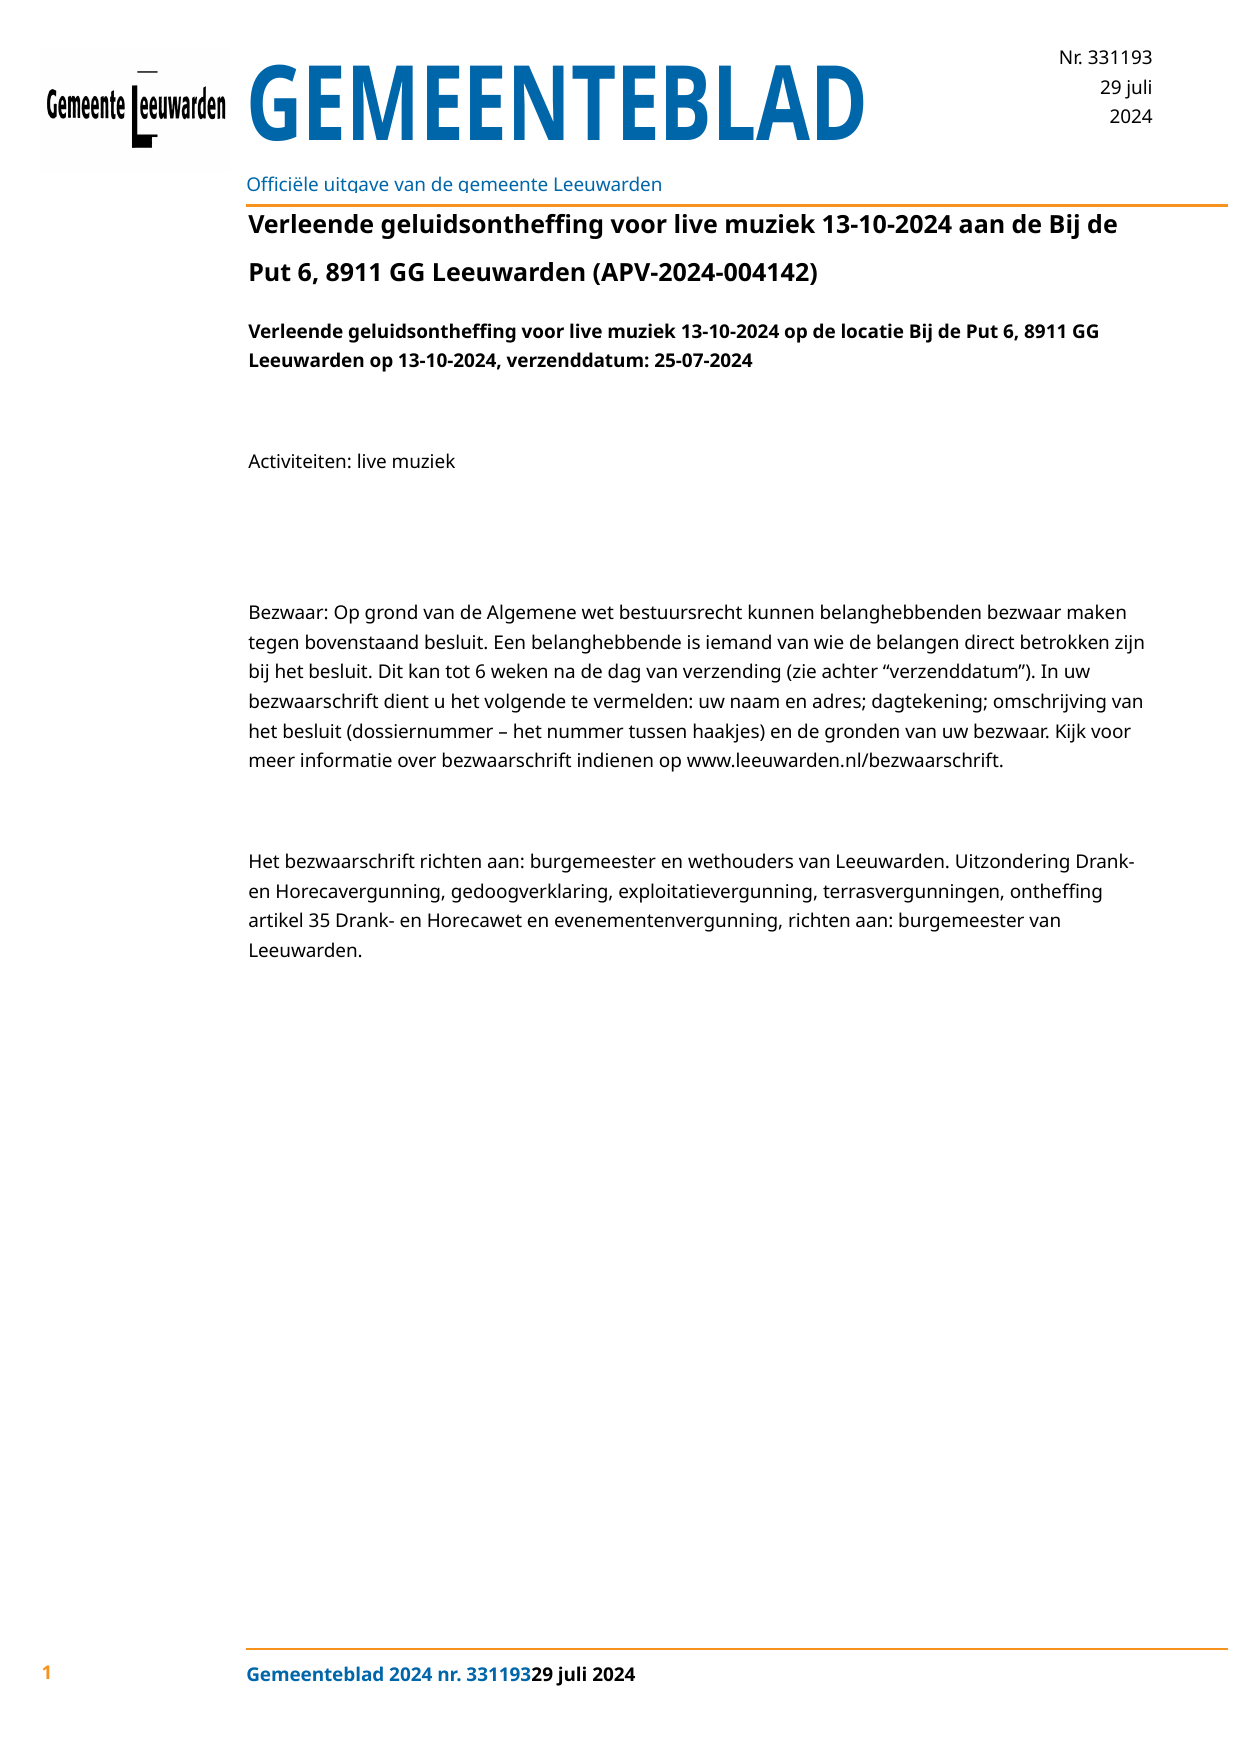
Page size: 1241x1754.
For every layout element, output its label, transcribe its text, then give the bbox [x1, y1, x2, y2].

picture [41, 47, 231, 172]
text Bezwaar: Op grond van de Algemene wet bestuursrecht kunnen belanghebbenden bezwaar maken tegen bovenstaand besluit. Een belanghebbende is iemand van wie de belangen direct betrokken zijn bij het besluit. Dit kan tot 6 weken na de dag van verzending (zie achter “verzenddatum”). In uw bezwaarschrift dient u het volgende te vermelden: uw naam en adres; dagtekening; omschrijving van het besluit (dossiernummer – het nummer tussen haakjes) en de gronden van uw bezwaar. Kijk voor meer informatie over bezwaarschrift indienen op www.leeuwarden.nl/bezwaarschrift. [248, 599, 1152, 773]
text Verleende geluidsontheffing voor live muziek 13-10-2024 op de locatie Bij de Put 6, 8911 GG Leeuwarden op 13-10-2024, verzenddatum: 25-07-2024 [248, 318, 1152, 373]
text Het bezwaarschrift richten aan: burgemeester en wethouders van Leeuwarden. Uitzondering Drank- en Horecavergunning, gedoogverklaring, exploitatievergunning, terrasvergunningen, ontheffing artikel 35 Drank- en Horecawet en evenementenvergunning, richten aan: burgemeester van Leeuwarden. [248, 848, 1152, 963]
text Verleende geluidsontheffing voor live muziek 13-10-2024 aan de Bij de Put 6, 8911 GG Leeuwarden (APV-2024-004142) [248, 207, 1152, 288]
text Activiteiten: live muziek [248, 448, 1152, 474]
